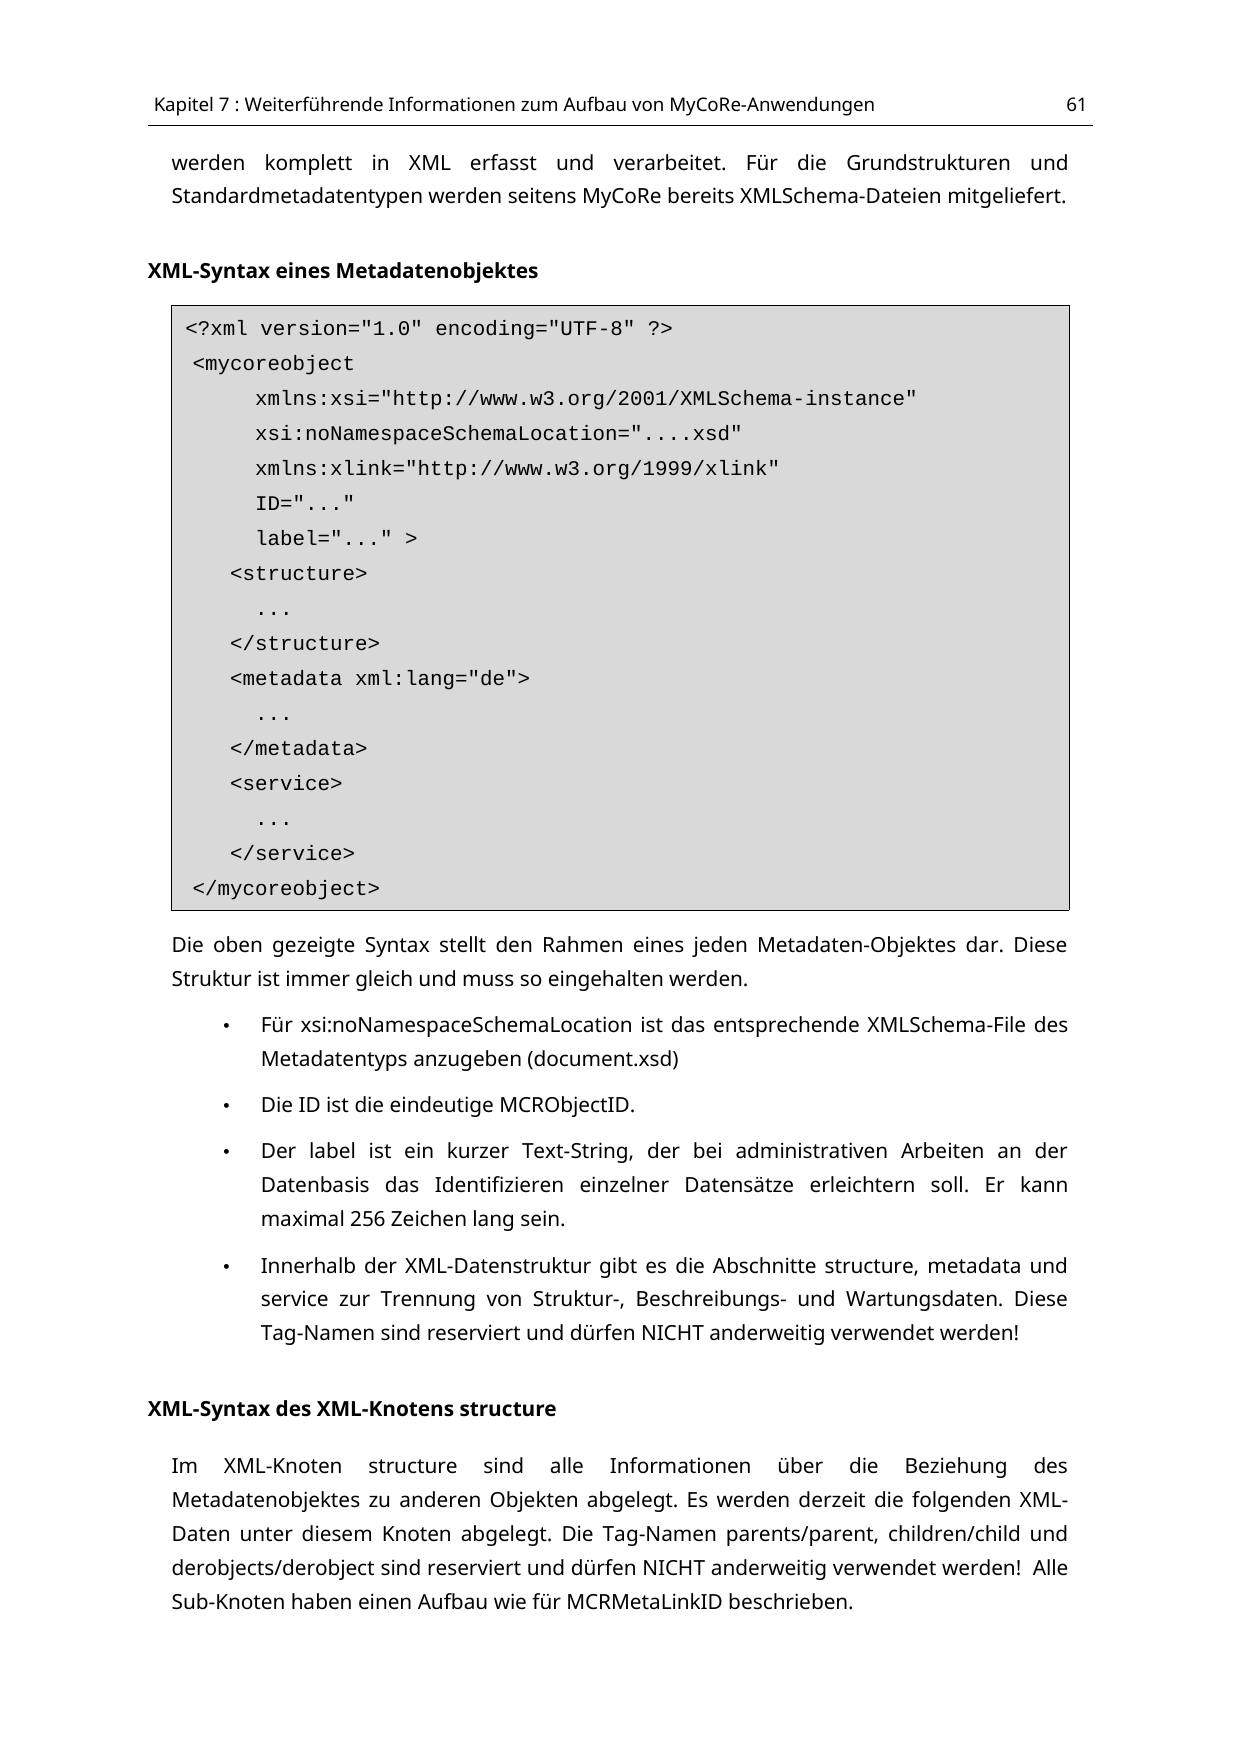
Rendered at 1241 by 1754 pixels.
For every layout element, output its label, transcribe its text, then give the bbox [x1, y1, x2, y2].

text Im XML-Knoten structure sind alle Informationen über die Beziehung des Metadatenobjektes zu anderen Objekten abgelegt. Es werden derzeit die folgenden XML-Daten unter diesem Knoten abgelegt. Die Tag-Namen parents/parent, children/child und derobjects/derobject sind reserviert und dürfen NICHT anderweitig verwendet werden! Alle Sub-Knoten haben einen Aufbau wie für MCRMetaLinkID beschrieben. [171, 1452, 1069, 1615]
list Für xsi:noNamespaceSchemaLocation ist das entsprechende XMLSchema-File des Metadatentyps anzugeben (document.xsd) [185, 1010, 1069, 1072]
text <service> [172, 765, 1069, 797]
text <?xml version="1.0" encoding="UTF-8" ?> [172, 306, 1069, 342]
text <metadata xml:lang="de"> [172, 660, 1069, 692]
text ID="..." [172, 485, 1069, 517]
text Die oben gezeigte Syntax stellt den Rahmen eines jeden Metadaten-Objektes dar. Diese Struktur ist immer gleich und muss so eingehalten werden. [171, 931, 1069, 993]
text </mycoreobject> [172, 870, 1069, 910]
list Die ID ist die eindeutige MCRObjectID. [185, 1090, 1069, 1118]
text <structure> [172, 555, 1069, 587]
text xmlns:xsi="http://www.w3.org/2001/XMLSchema-instance" [172, 380, 1069, 412]
text <mycoreobject [172, 345, 1069, 377]
text ... [172, 800, 1069, 832]
text werden komplett in XML erfasst und verarbeitet. Für die Grundstrukturen und Standardmetadatentypen werden seitens MyCoRe bereits XMLSchema-Dateien mitgeliefert. [171, 148, 1069, 210]
text ... [172, 695, 1069, 727]
text xmlns:xlink="http://www.w3.org/1999/xlink" [172, 450, 1069, 482]
text </structure> [172, 625, 1069, 657]
text ... [172, 590, 1069, 622]
list Der label ist ein kurzer Text-String, der bei administrativen Arbeiten an der Datenbasis das Identifizieren einzelner Datensätze erleichtern soll. Er kann maximal 256 Zeichen lang sein. [185, 1137, 1069, 1233]
list Innerhalb der XML-Datenstruktur gibt es die Abschnitte structure, metadata und service zur Trennung von Struktur-, Beschreibungs- und Wartungsdaten. Diese Tag-Namen sind reserviert und dürfen NICHT anderweitig verwendet werden! [185, 1251, 1069, 1347]
text label="..." > [172, 520, 1069, 552]
text xsi:noNamespaceSchemaLocation="....xsd" [172, 415, 1069, 447]
subtitle XML-Syntax des XML-Knotens structure [148, 1394, 1092, 1422]
text </service> [172, 835, 1069, 867]
subtitle XML-Syntax eines Metadatenobjektes [148, 257, 1092, 285]
text </metadata> [172, 730, 1069, 762]
